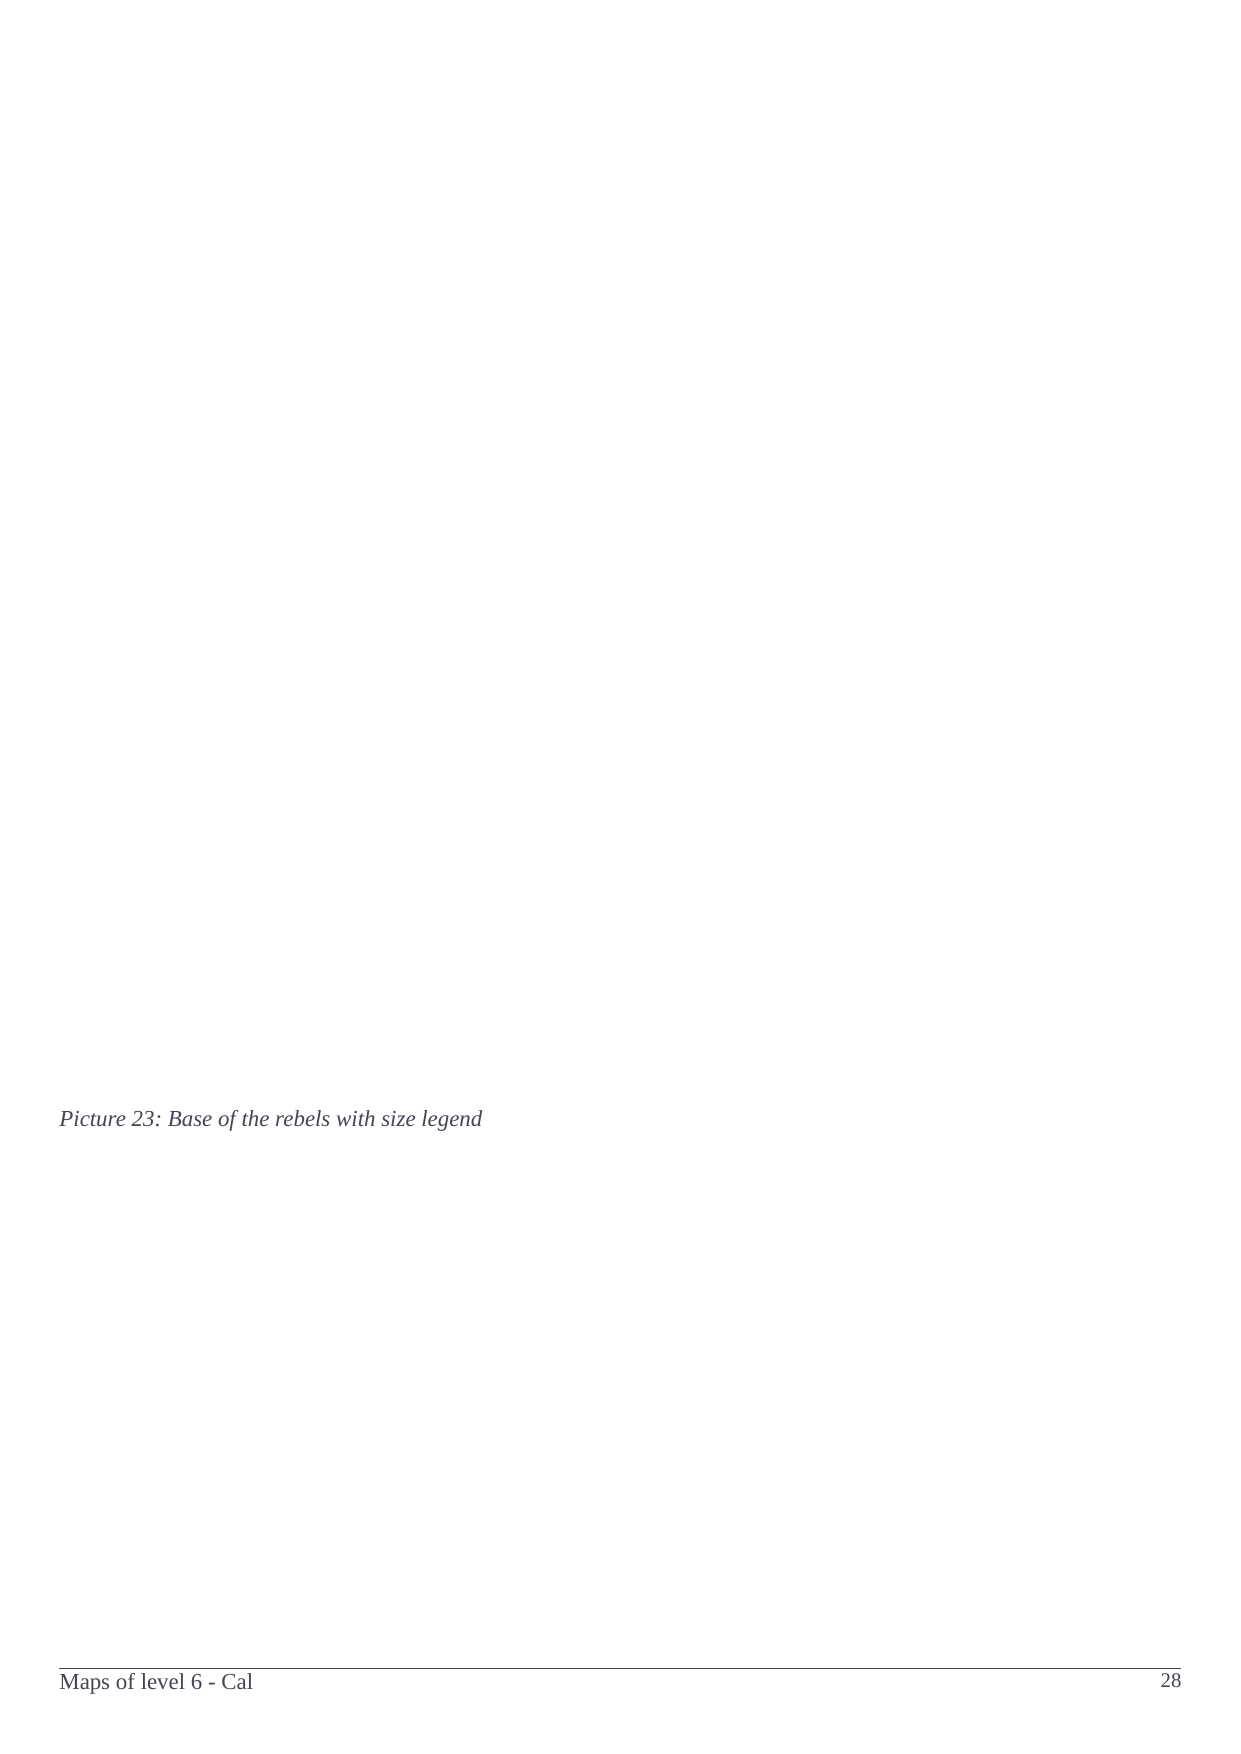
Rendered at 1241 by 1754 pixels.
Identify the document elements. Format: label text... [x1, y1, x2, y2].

text Picture 23: Base of the rebels with size legend [59, 72, 1181, 1132]
